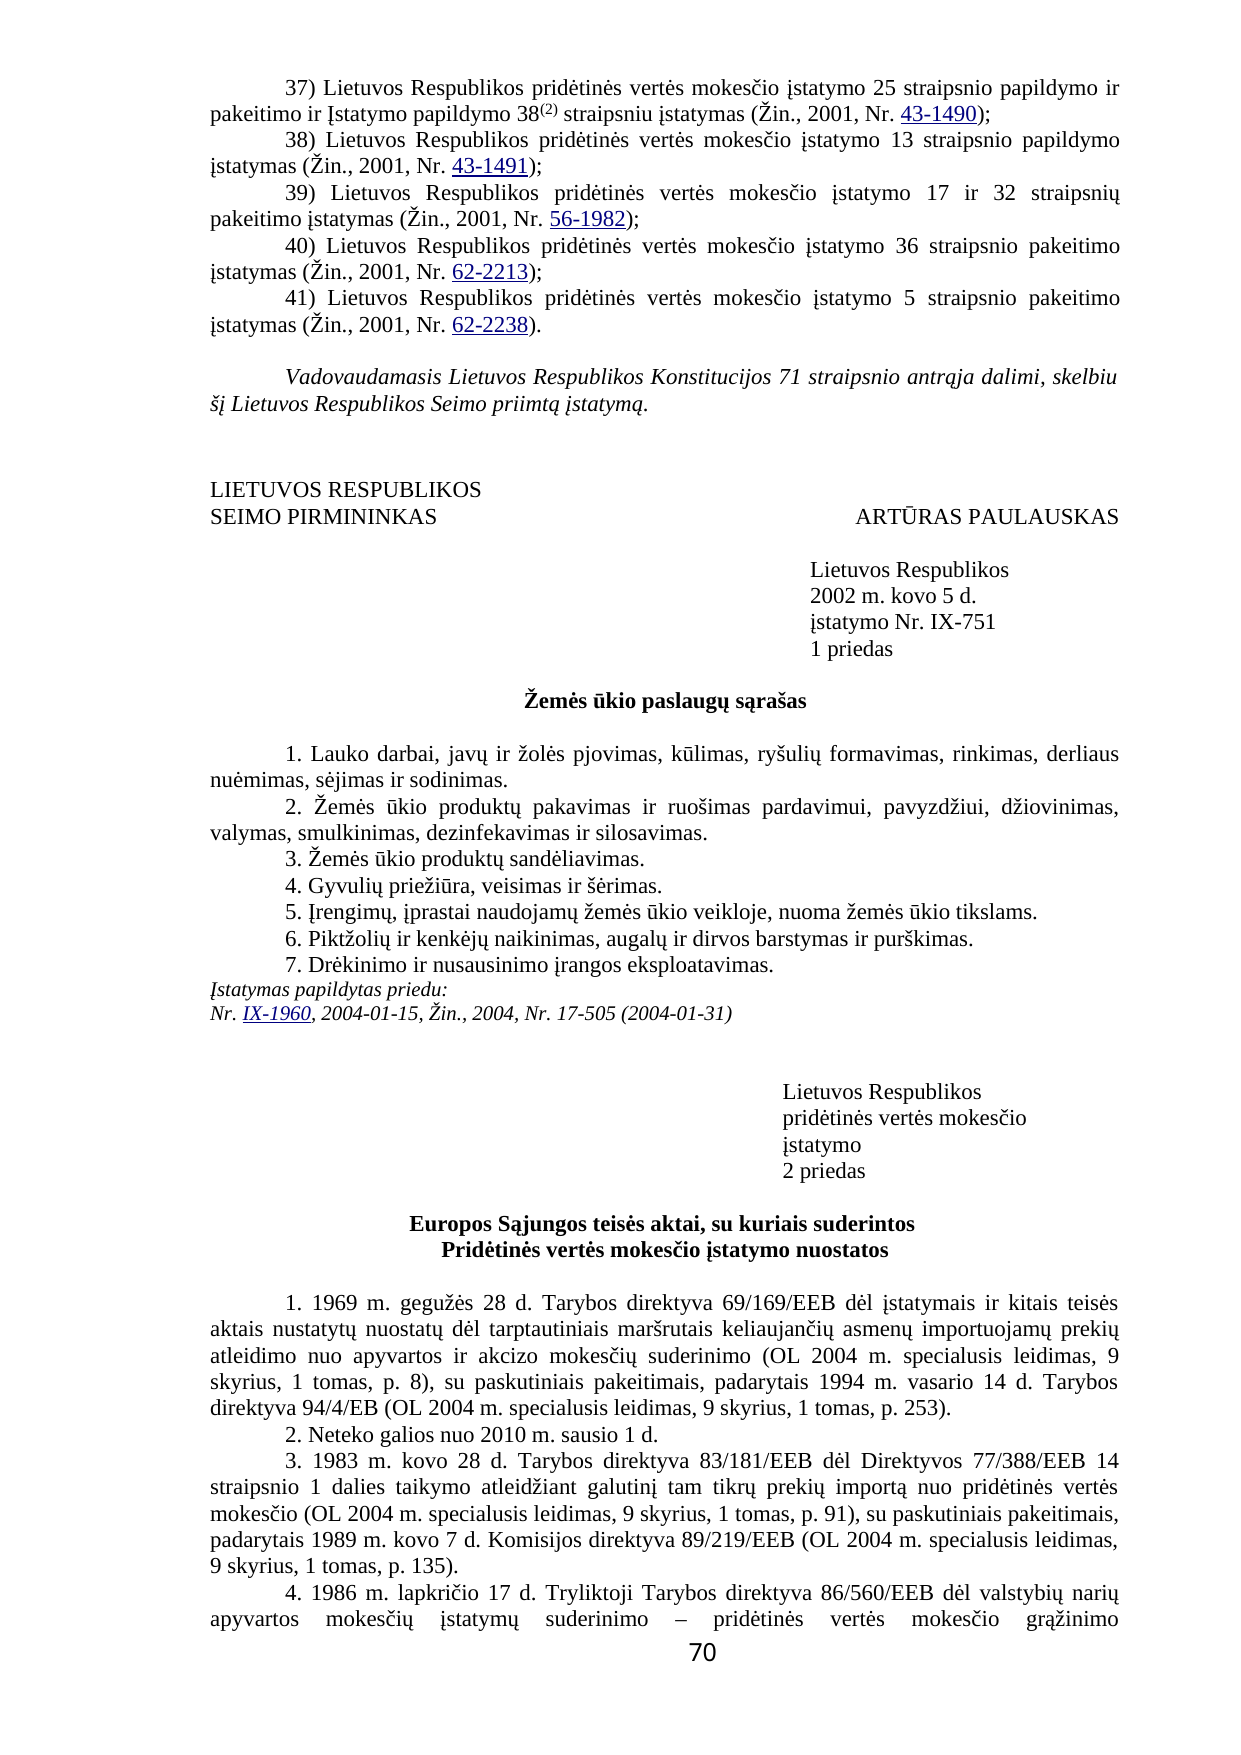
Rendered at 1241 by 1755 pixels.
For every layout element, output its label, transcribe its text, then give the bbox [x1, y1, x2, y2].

text 3. 1983 m. kovo 28 d. Tarybos direktyva 83/181/EEB dėl Direktyvos 77/388/EEB 14 straipsnio 1 dalies taikymo atleidžiant galutinį tam tikrų prekių importą nuo pridėtinės vertės mokesčio (OL 2004 m. specialusis leidimas, 9 skyrius, 1 tomas, p. 91), su paskutiniais pakeitimais, padarytais 1989 m. kovo 7 d. Komisijos direktyva 89/219/EEB (OL 2004 m. specialusis leidimas, 9 skyrius, 1 tomas, p. 135). [210, 1447, 1120, 1579]
text 2. Neteko galios nuo 2010 m. sausio 1 d. [210, 1421, 1120, 1447]
text pridėtinės vertės mokesčio [210, 1104, 1120, 1131]
text Lietuvos Respublikos [210, 1078, 1120, 1104]
text įstatymo Nr. IX-751 [210, 608, 1120, 635]
text 5. Įrengimų, įprastai naudojamų žemės ūkio veikloje, nuoma žemės ūkio tikslams. [210, 898, 1120, 924]
text 39) Lietuvos Respublikos pridėtinės vertės mokesčio įstatymo 17 ir 32 straipsnių pakeitimo įstatymas (Žin., 2001, Nr. 56-1982); [210, 179, 1120, 232]
text Europos Sąjungos teisės aktai, su kuriais suderintos [210, 1210, 1120, 1236]
text 4. 1986 m. lapkričio 17 d. Tryliktoji Tarybos direktyva 86/560/EEB dėl valstybių narių apyvartos mokesčių įstatymų suderinimo – pridėtinės vertės mokesčio grąžinimo [210, 1579, 1120, 1632]
text 38) Lietuvos Respublikos pridėtinės vertės mokesčio įstatymo 13 straipsnio papildymo įstatymas (Žin., 2001, Nr. 43-1491); [210, 126, 1120, 179]
text SEIMO PIRMININKAS ARTŪRAS PAULAUSKAS [210, 503, 1120, 529]
text Įstatymas papildytas priedu: [210, 977, 1120, 1001]
text 3. Žemės ūkio produktų sandėliavimas. [210, 846, 1120, 872]
text 1. Lauko darbai, javų ir žolės pjovimas, kūlimas, ryšulių formavimas, rinkimas, derliaus nuėmimas, sėjimas ir sodinimas. [210, 740, 1120, 793]
text 2 priedas [210, 1157, 1120, 1183]
text Lietuvos Respublikos [735, 556, 1120, 582]
text Žemės ūkio paslaugų sąrašas [210, 687, 1120, 714]
text 6. Piktžolių ir kenkėjų naikinimas, augalų ir dirvos barstymas ir purškimas. [210, 924, 1120, 951]
text 1. 1969 m. gegužės 28 d. Tarybos direktyva 69/169/EEB dėl įstatymais ir kitais teisės aktais nustatytų nuostatų dėl tarptautiniais maršrutais keliaujančių asmenų importuojamų prekių atleidimo nuo apyvartos ir akcizo mokesčių suderinimo (OL 2004 m. specialusis leidimas, 9 skyrius, 1 tomas, p. 8), su paskutiniais pakeitimais, padarytais 1994 m. vasario 14 d. Tarybos direktyva 94/4/EB (OL 2004 m. specialusis leidimas, 9 skyrius, 1 tomas, p. 253). [210, 1289, 1120, 1421]
text Nr. IX-1960, 2004-01-15, Žin., 2004, Nr. 17-505 (2004-01-31) [210, 1001, 1120, 1025]
text įstatymo [210, 1131, 1120, 1157]
text Pridėtinės vertės mokesčio įstatymo nuostatos [210, 1236, 1120, 1263]
text 2002 m. kovo 5 d. [210, 582, 1120, 608]
text 1 priedas [210, 635, 1120, 661]
text 7. Drėkinimo ir nusausinimo įrangos eksploatavimas. [210, 951, 1120, 977]
text 37) Lietuvos Respublikos pridėtinės vertės mokesčio įstatymo 25 straipsnio papildymo ir pakeitimo ir Įstatymo papildymo 38(2) straipsniu įstatymas (Žin., 2001, Nr. 43-1490); [210, 73, 1120, 126]
text 4. Gyvulių priežiūra, veisimas ir šėrimas. [210, 872, 1120, 898]
text 40) Lietuvos Respublikos pridėtinės vertės mokesčio įstatymo 36 straipsnio pakeitimo įstatymas (Žin., 2001, Nr. 62-2213); [210, 232, 1120, 284]
text 41) Lietuvos Respublikos pridėtinės vertės mokesčio įstatymo 5 straipsnio pakeitimo įstatymas (Žin., 2001, Nr. 62-2238). [210, 284, 1120, 337]
text 2. Žemės ūkio produktų pakavimas ir ruošimas pardavimui, pavyzdžiui, džiovinimas, valymas, smulkinimas, dezinfekavimas ir silosavimas. [210, 793, 1120, 846]
text LIETUVOS RESPUBLIKOS [210, 477, 1120, 503]
text Vadovaudamasis Lietuvos Respublikos Konstitucijos 71 straipsnio antrąja dalimi, skelbiu šį Lietuvos Respublikos Seimo priimtą įstatymą. [210, 363, 1120, 416]
